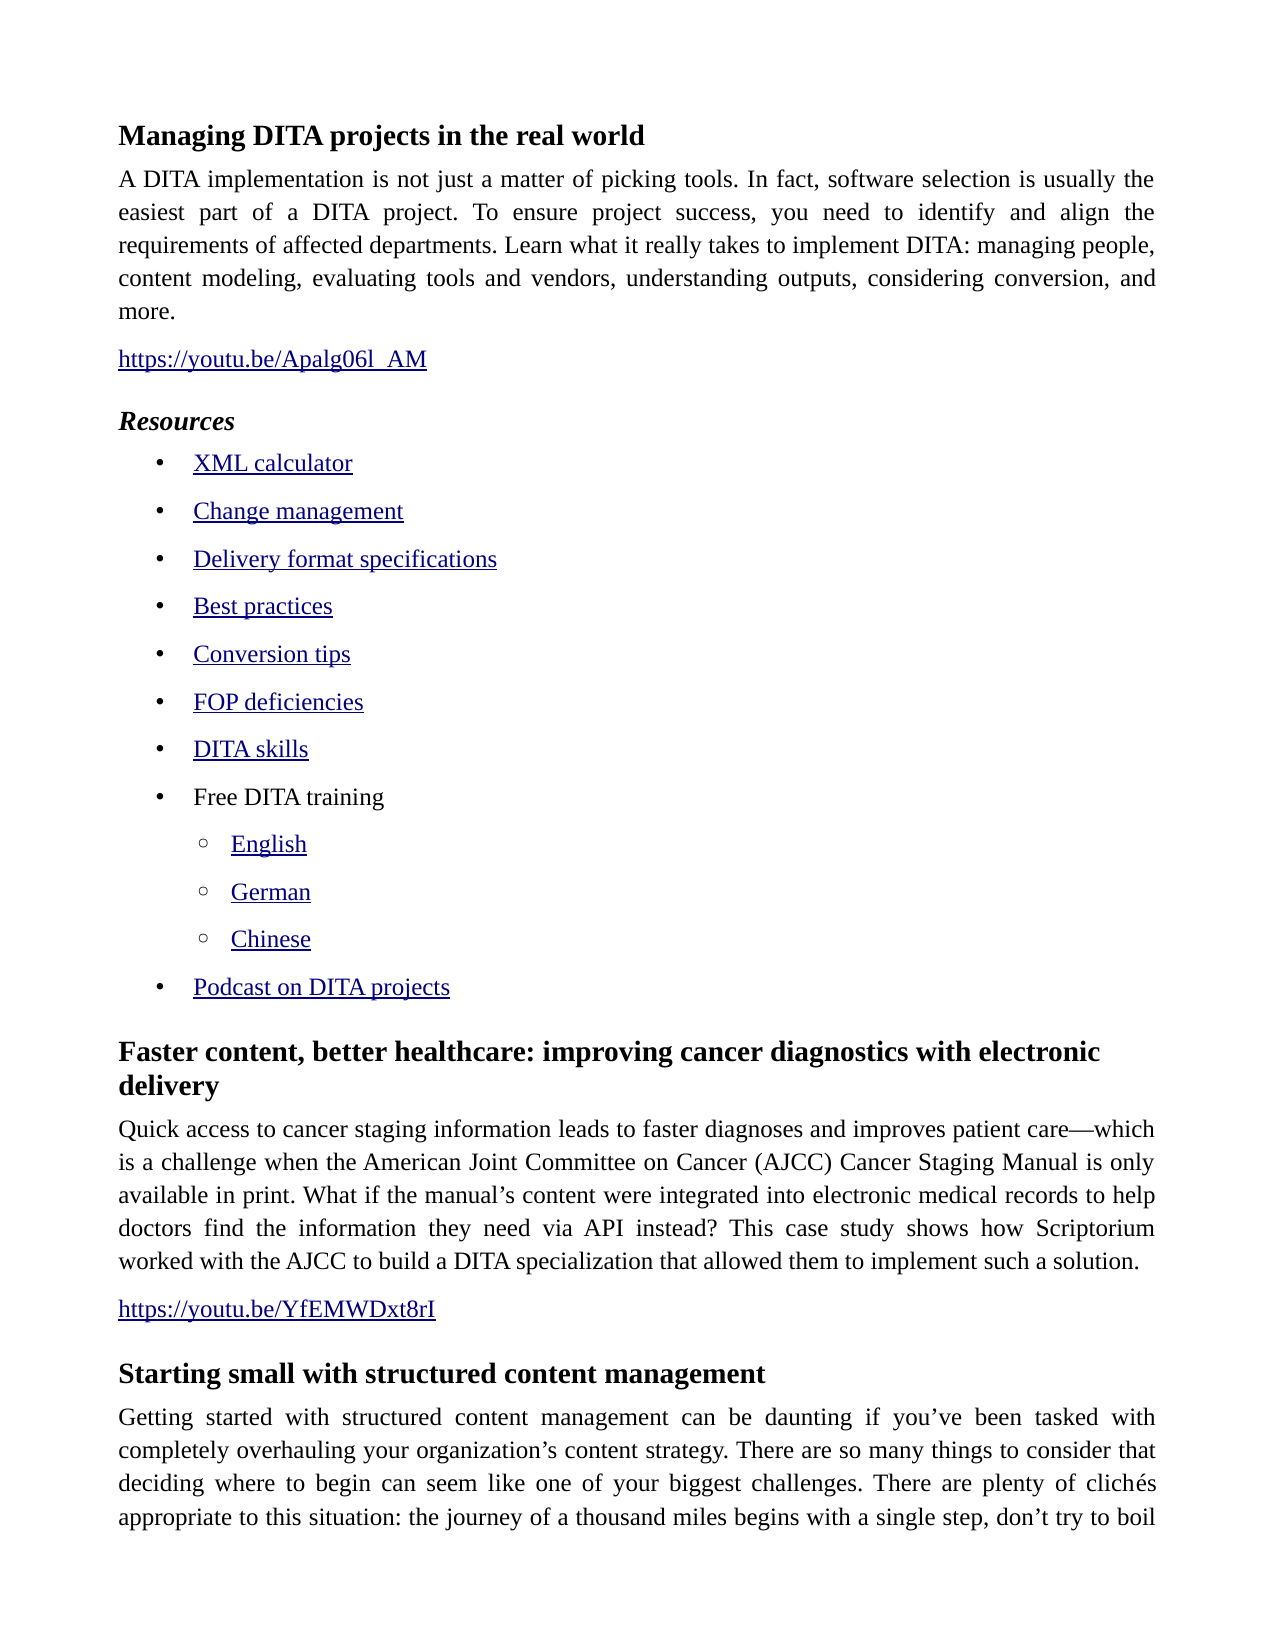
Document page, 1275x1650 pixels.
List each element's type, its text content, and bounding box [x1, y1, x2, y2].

list Best practices [156, 591, 1157, 620]
list XML calculator [156, 448, 1157, 477]
list FOP deficiencies [156, 687, 1157, 715]
text Getting started with structured content management can be daunting if you’ve been tasked with completely overhauling your organization’s content strategy. There are so many things to consider that deciding where to begin can seem like one of your biggest challenges. There are plenty of clichés appropriate to this situation: the journey of a thousand miles begins with a single step, don’t try to boil [118, 1402, 1157, 1530]
list Delivery format specifications [156, 544, 1157, 572]
text https://youtu.be/YfEMWDxt8rI [118, 1294, 1157, 1323]
list Change management [156, 496, 1157, 525]
subtitle Starting small with structured content management [118, 1356, 1157, 1390]
list German [193, 877, 1157, 906]
text https://youtu.be/Apalg06l_AM [118, 344, 1157, 373]
text A DITA implementation is not just a matter of picking tools. In fact, software selection is usually the easiest part of a DITA project. To ensure project success, you need to identify and align the requirements of affected departments. Learn what it really takes to implement DITA: managing people, content modeling, evaluating tools and vendors, understanding outputs, considering conversion, and more. [118, 164, 1157, 325]
subtitle Managing DITA projects in the real world [118, 118, 1157, 152]
subtitle Faster content, better healthcare: improving cancer diagnostics with electronic delivery [118, 1034, 1157, 1102]
list Chinese [193, 924, 1157, 953]
list Conversion tips [156, 639, 1157, 668]
list Podcast on DITA projects [156, 972, 1157, 1001]
list English [193, 829, 1157, 858]
list DITA skills [156, 734, 1157, 763]
text Quick access to cancer staging information leads to faster diagnoses and improves patient care—which is a challenge when the American Joint Committee on Cancer (AJCC) Cancer Staging Manual is only available in print. What if the manual’s content were integrated into electronic medical records to help doctors find the information they need via API instead? This case study shows how Scriptorium worked with the AJCC to build a DITA specialization that allowed them to implement such a solution. [118, 1114, 1157, 1275]
subtitle Resources [118, 404, 1157, 436]
list Free DITA training [156, 782, 1157, 811]
